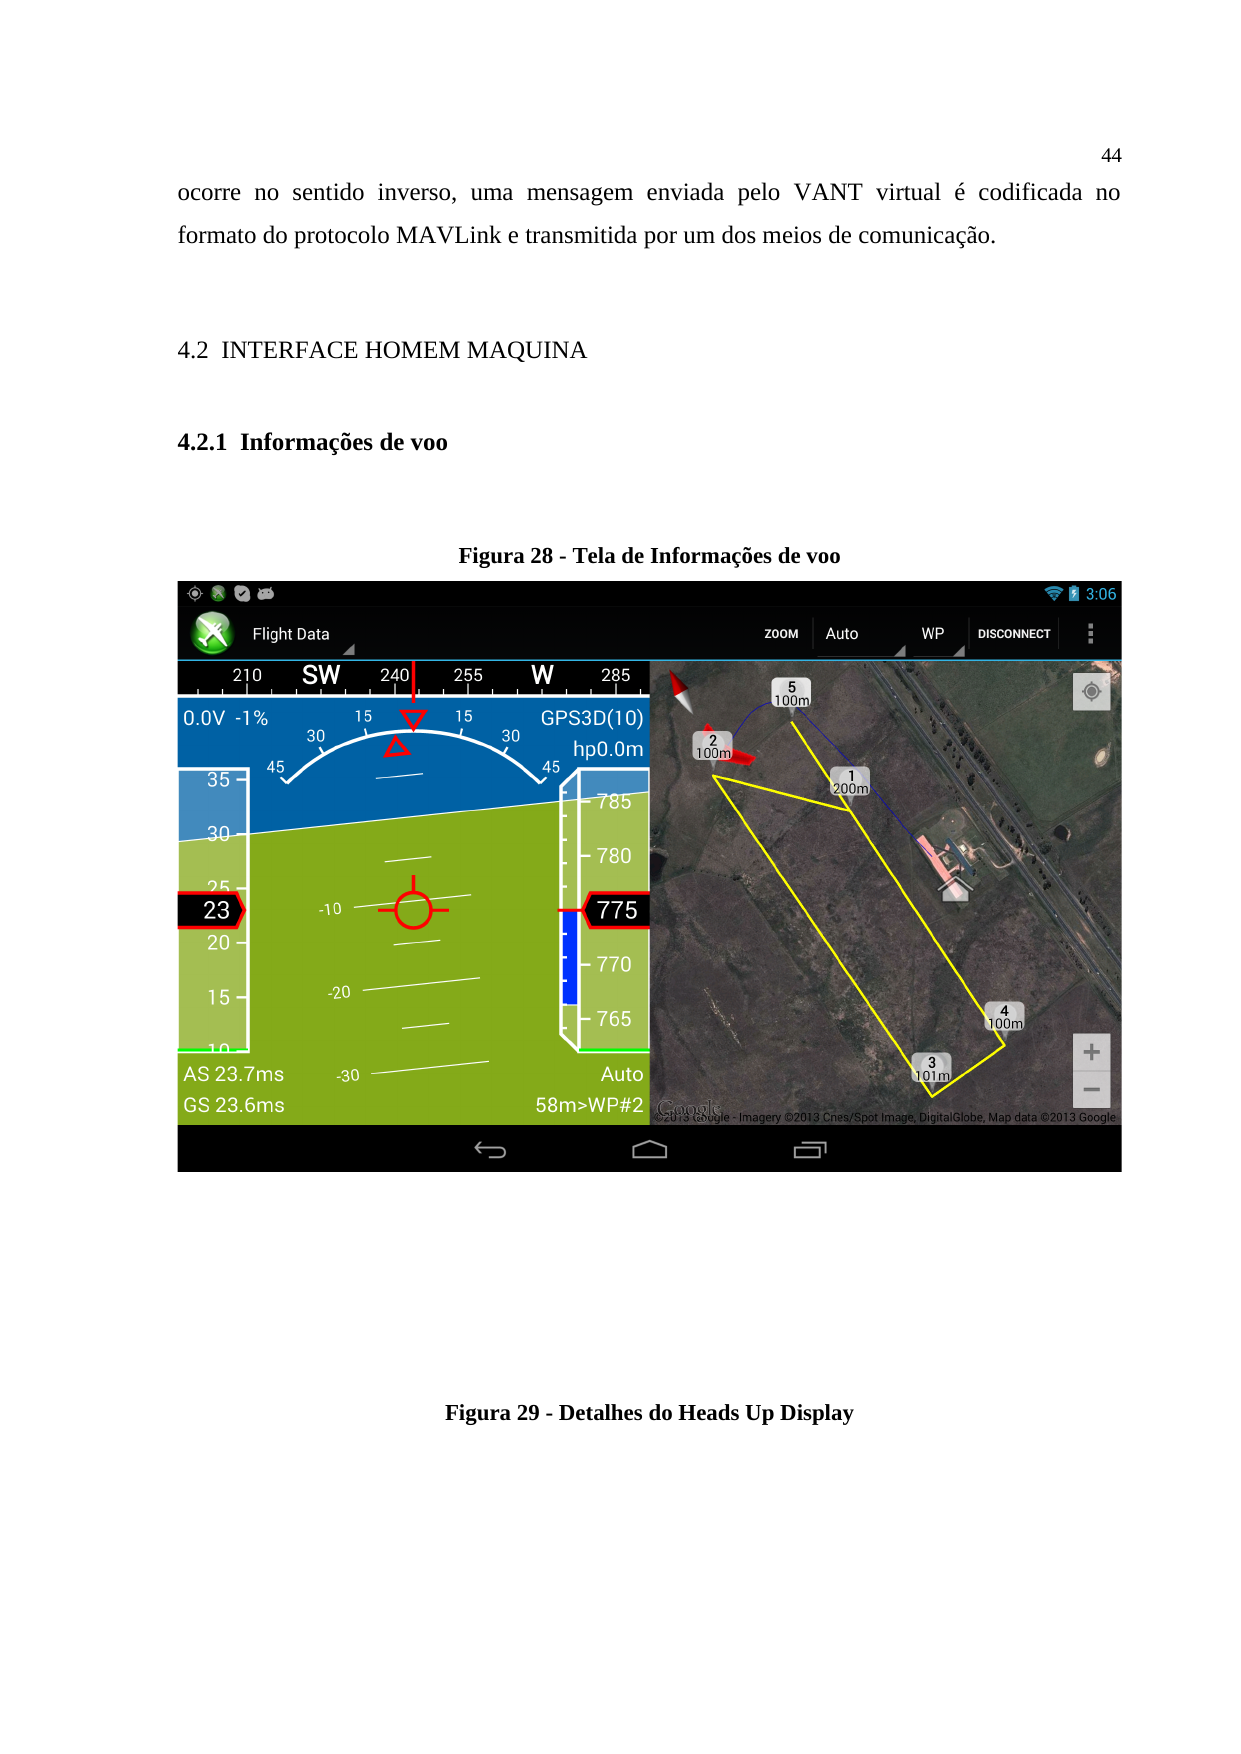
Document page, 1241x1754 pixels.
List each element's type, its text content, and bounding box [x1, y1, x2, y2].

text ocorre no sentido inverso, uma mensagem enviada pelo VANT virtual é codificada no formato do protocolo MAVLink e transmitida por um dos meios de comunicação. [177, 177, 1122, 249]
picture [177, 581, 1122, 1172]
list Detalhes do Heads Up Display [177, 1399, 1122, 1426]
subtitle Informações de voo [177, 427, 1122, 455]
subtitle Interface Homem Maquina [177, 336, 1122, 364]
list Tela de Informações de voo [177, 542, 1122, 568]
